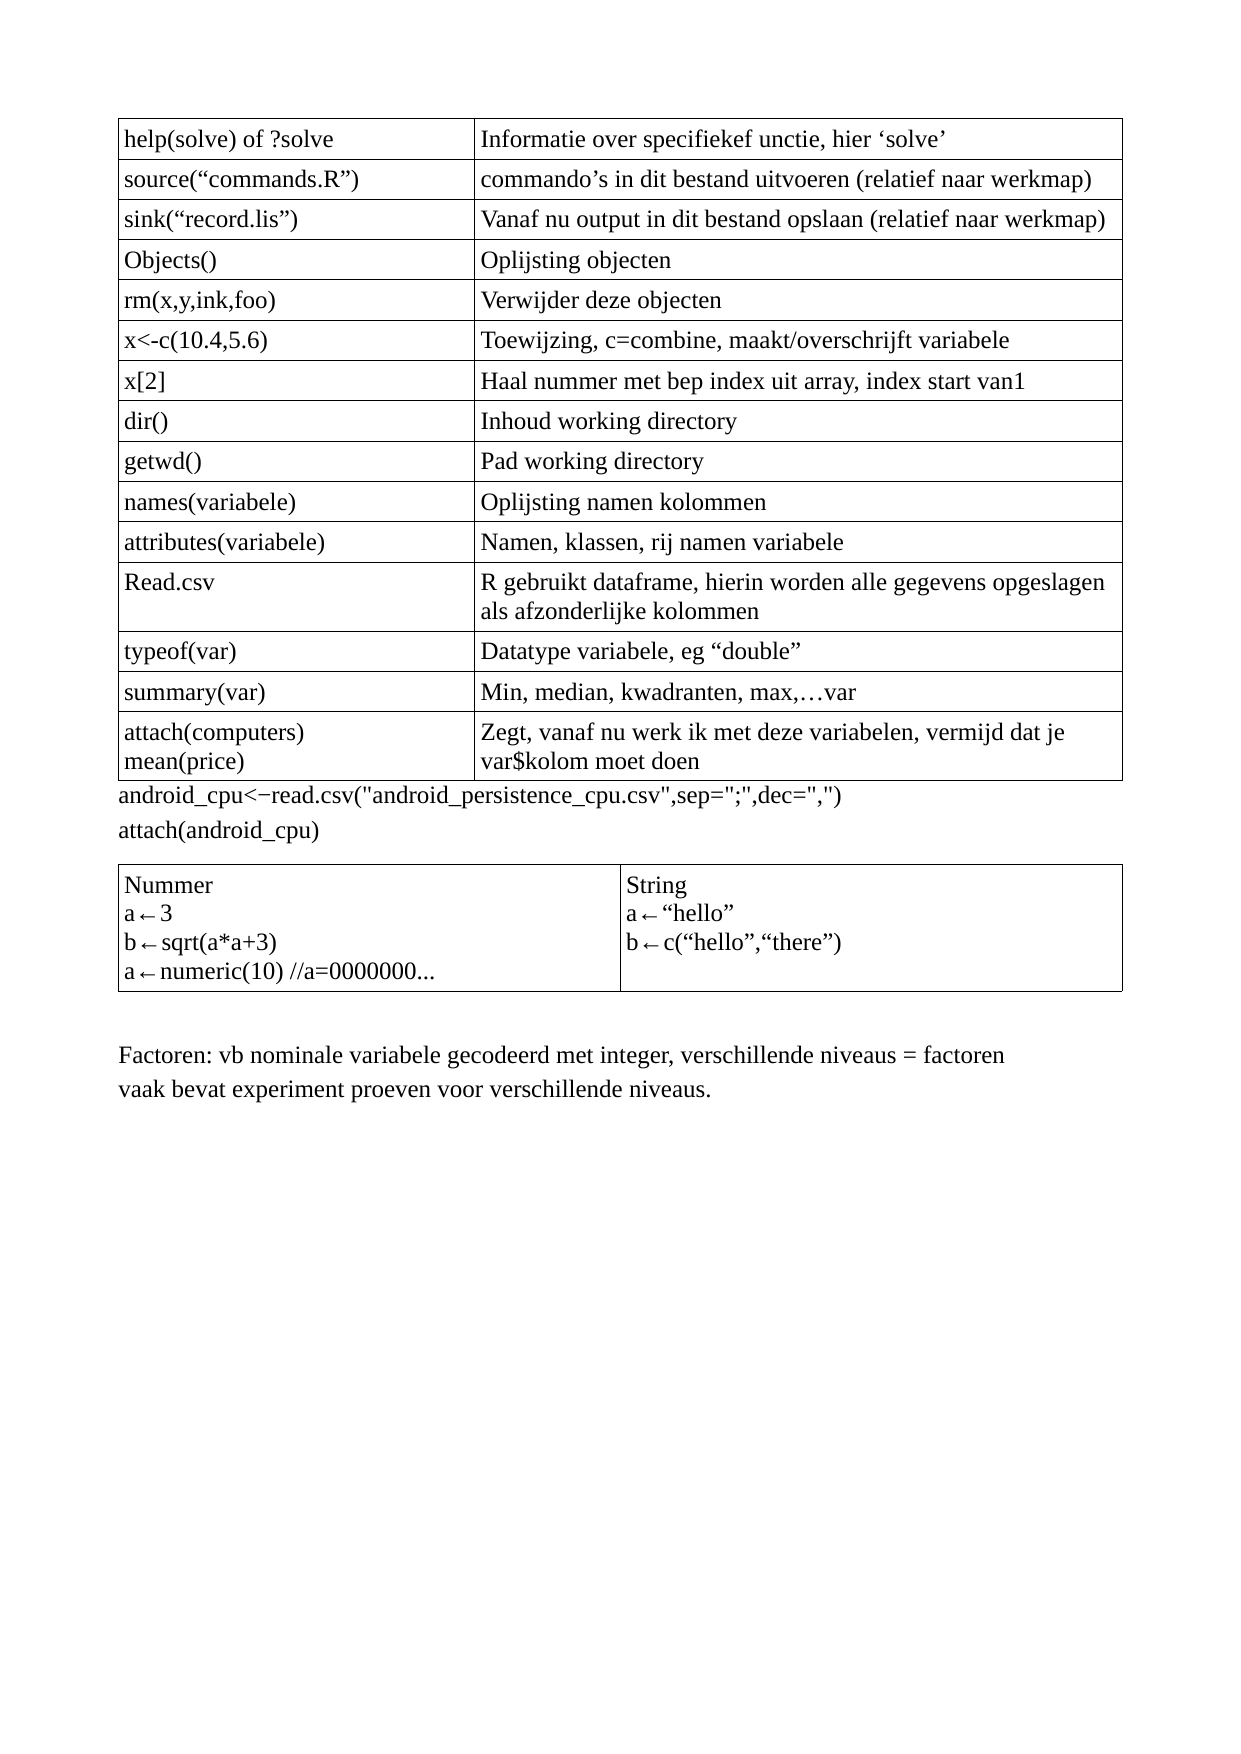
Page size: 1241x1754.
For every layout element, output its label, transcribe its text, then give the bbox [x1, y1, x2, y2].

table_cell sink(“record.lis”) [119, 200, 474, 239]
table_cell Verwijder deze objecten [475, 280, 1122, 320]
table_cell Vanaf nu output in dit bestand opslaan (relatief naar werkmap) [475, 200, 1122, 239]
table_header help(solve) of ?solve [119, 119, 474, 158]
table_cell x<-c(10.4,5.6) [119, 321, 474, 360]
table_cell attributes(variabele) [119, 522, 474, 562]
table_cell source(“commands.R”) [119, 160, 474, 199]
table_cell Pad working directory [475, 442, 1122, 481]
table_cell Namen, klassen, rij namen variabele [475, 522, 1122, 562]
table_cell Zegt, vanaf nu werk ik met deze variabelen, vermijd dat je var$kolom moet doen [475, 712, 1122, 780]
table_cell attach(computers) mean(price) [119, 712, 474, 780]
table_cell Toewijzing, c=combine, maakt/overschrijft variabele [475, 321, 1122, 360]
table_cell getwd() [119, 442, 474, 481]
table_cell Objects() [119, 240, 474, 279]
table_cell Datatype variabele, eg “double” [475, 632, 1122, 671]
table_cell Haal nummer met bep index uit array, index start van1 [475, 361, 1122, 400]
text android_cpu<−read.csv("android_persistence_cpu.csv",sep=";",dec=",") attach(android_cpu) [118, 781, 1122, 844]
table_cell Oplijsting namen kolommen [475, 482, 1122, 521]
table_cell summary(var) [119, 672, 474, 711]
table_cell Read.csv [119, 563, 474, 631]
table_cell dir() [119, 401, 474, 441]
table_cell Oplijsting objecten [475, 240, 1122, 279]
table_header String a←“hello” b←c(“hello”,“there”) [621, 865, 1122, 991]
table_header Informatie over specifiekef unctie, hier ‘solve’ [475, 119, 1122, 158]
table_cell typeof(var) [119, 632, 474, 671]
table_cell x[2] [119, 361, 474, 400]
table_cell names(variabele) [119, 482, 474, 521]
table_header Nummer a←3 b←sqrt(a*a+3) a←numeric(10) //a=0000000... [119, 865, 620, 991]
table_cell rm(x,y,ink,foo) [119, 280, 474, 320]
table_cell Min, median, kwadranten, max,…var [475, 672, 1122, 711]
table_cell Inhoud working directory [475, 401, 1122, 441]
table_cell commando’s in dit bestand uitvoeren (relatief naar werkmap) [475, 160, 1122, 199]
table_cell R gebruikt dataframe, hierin worden alle gegevens opgeslagen als afzonderlijke kolommen [475, 563, 1122, 631]
text Factoren: vb nominale variabele gecodeerd met integer, verschillende niveaus = factoren vaak bevat experiment proeven voor verschillende niveaus. [118, 1040, 1122, 1103]
